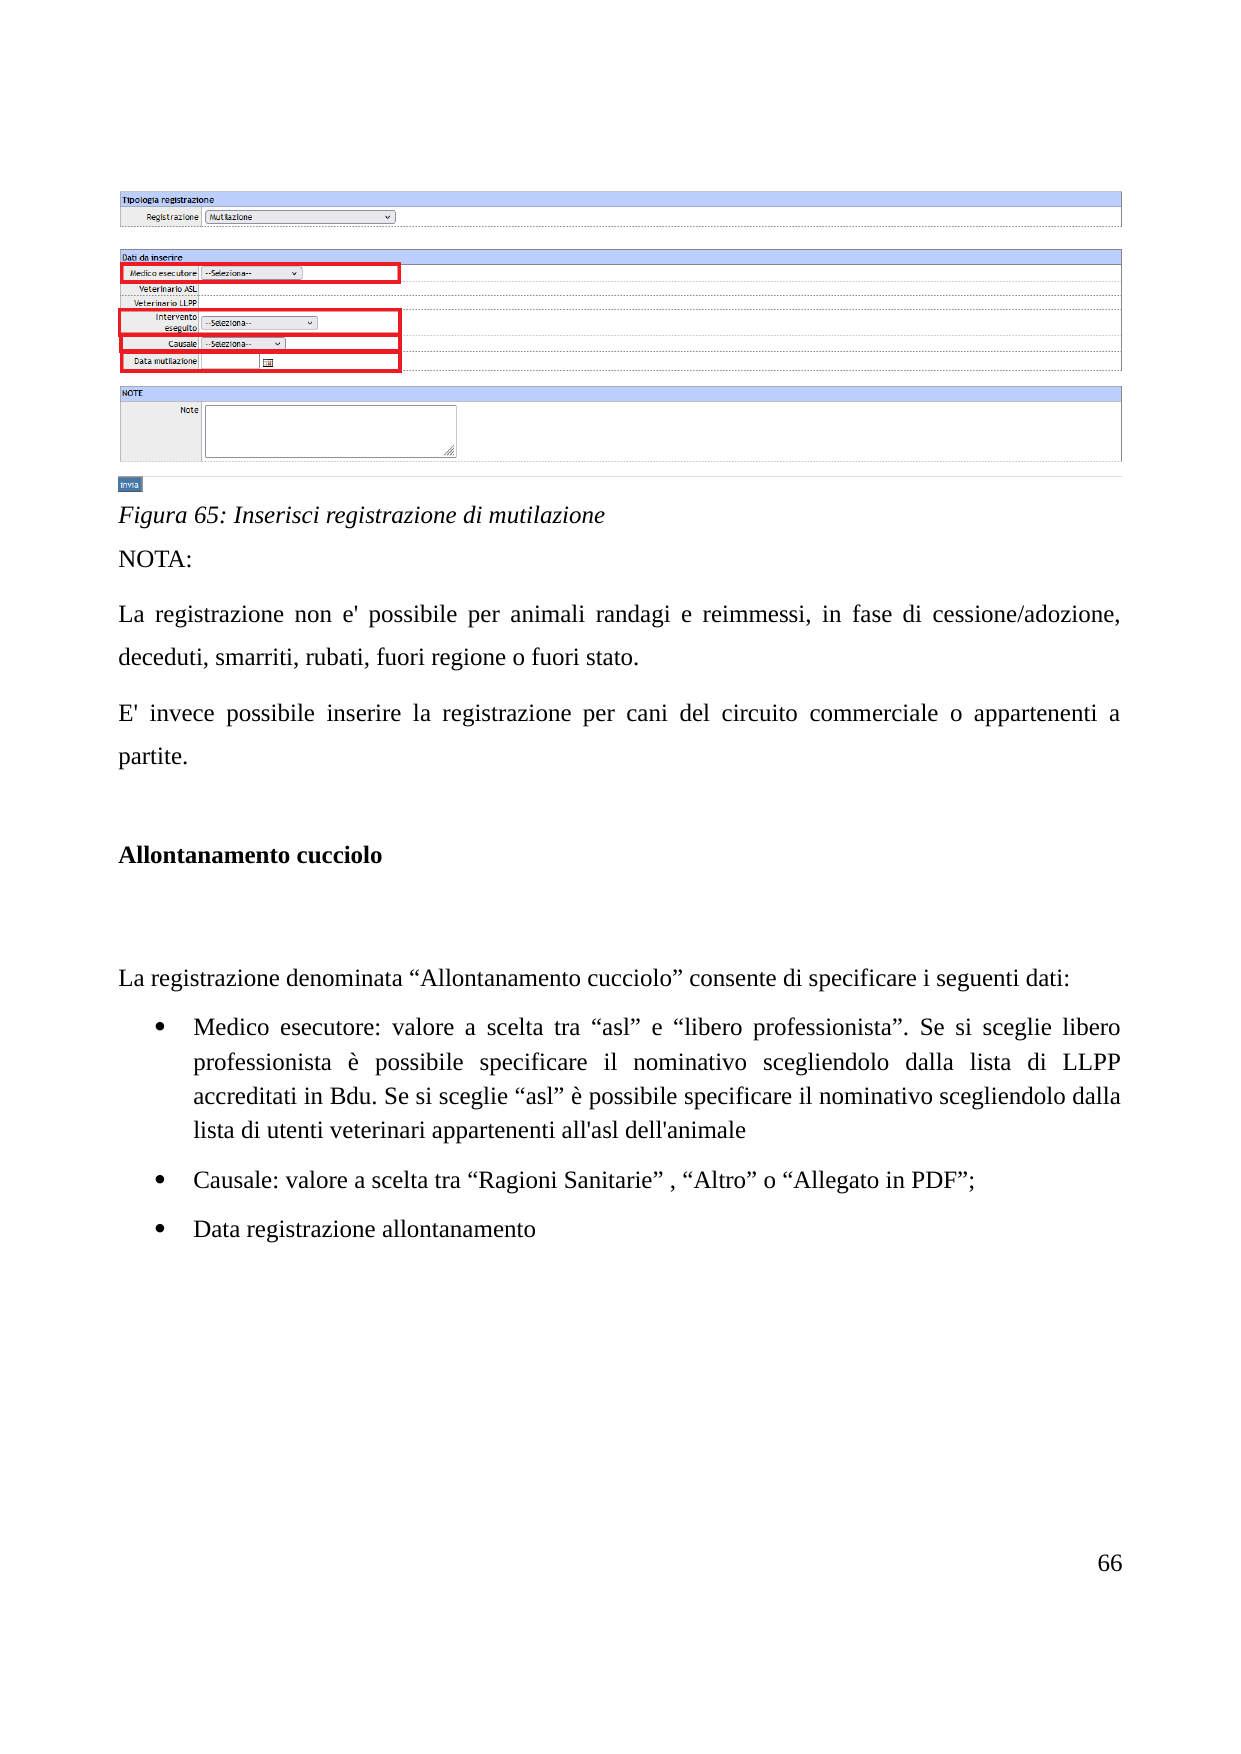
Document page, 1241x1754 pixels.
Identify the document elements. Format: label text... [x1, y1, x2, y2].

text La registrazione non e' possibile per animali randagi e reimmessi, in fase di cessione/adozione, deceduti, smarriti, rubati, fuori regione o fuori stato. [118, 599, 1122, 671]
list Data registrazione allontanamento [156, 1214, 1122, 1243]
text E' invece possibile inserire la registrazione per cani del circuito commerciale o appartenenti a partite. [118, 698, 1122, 770]
text [118, 176, 1122, 188]
text Figura 65: Inserisci registrazione di mutilazione [118, 501, 1122, 529]
text Allontanamento cucciolo [118, 797, 1122, 869]
list Causale: valore a scelta tra “Ragioni Sanitarie” , “Altro” o “Allegato in PDF”; [156, 1165, 1122, 1193]
list Medico esecutore: valore a scelta tra “asl” e “libero professionista”. Se si sceglie libero professionista è possibile specificare il nominativo scegliendolo dalla lista di LLPP accreditati in Bdu. Se si sceglie “asl” è possibile specificare il nominativo scegliendolo dalla lista di utenti veterinari appartenenti all'asl dell'animale [156, 1012, 1122, 1144]
text La registrazione denominata “Allontanamento cucciolo” consente di specificare i seguenti dati: [118, 963, 1122, 992]
text NOTA: [118, 529, 1122, 572]
picture [118, 188, 1123, 501]
